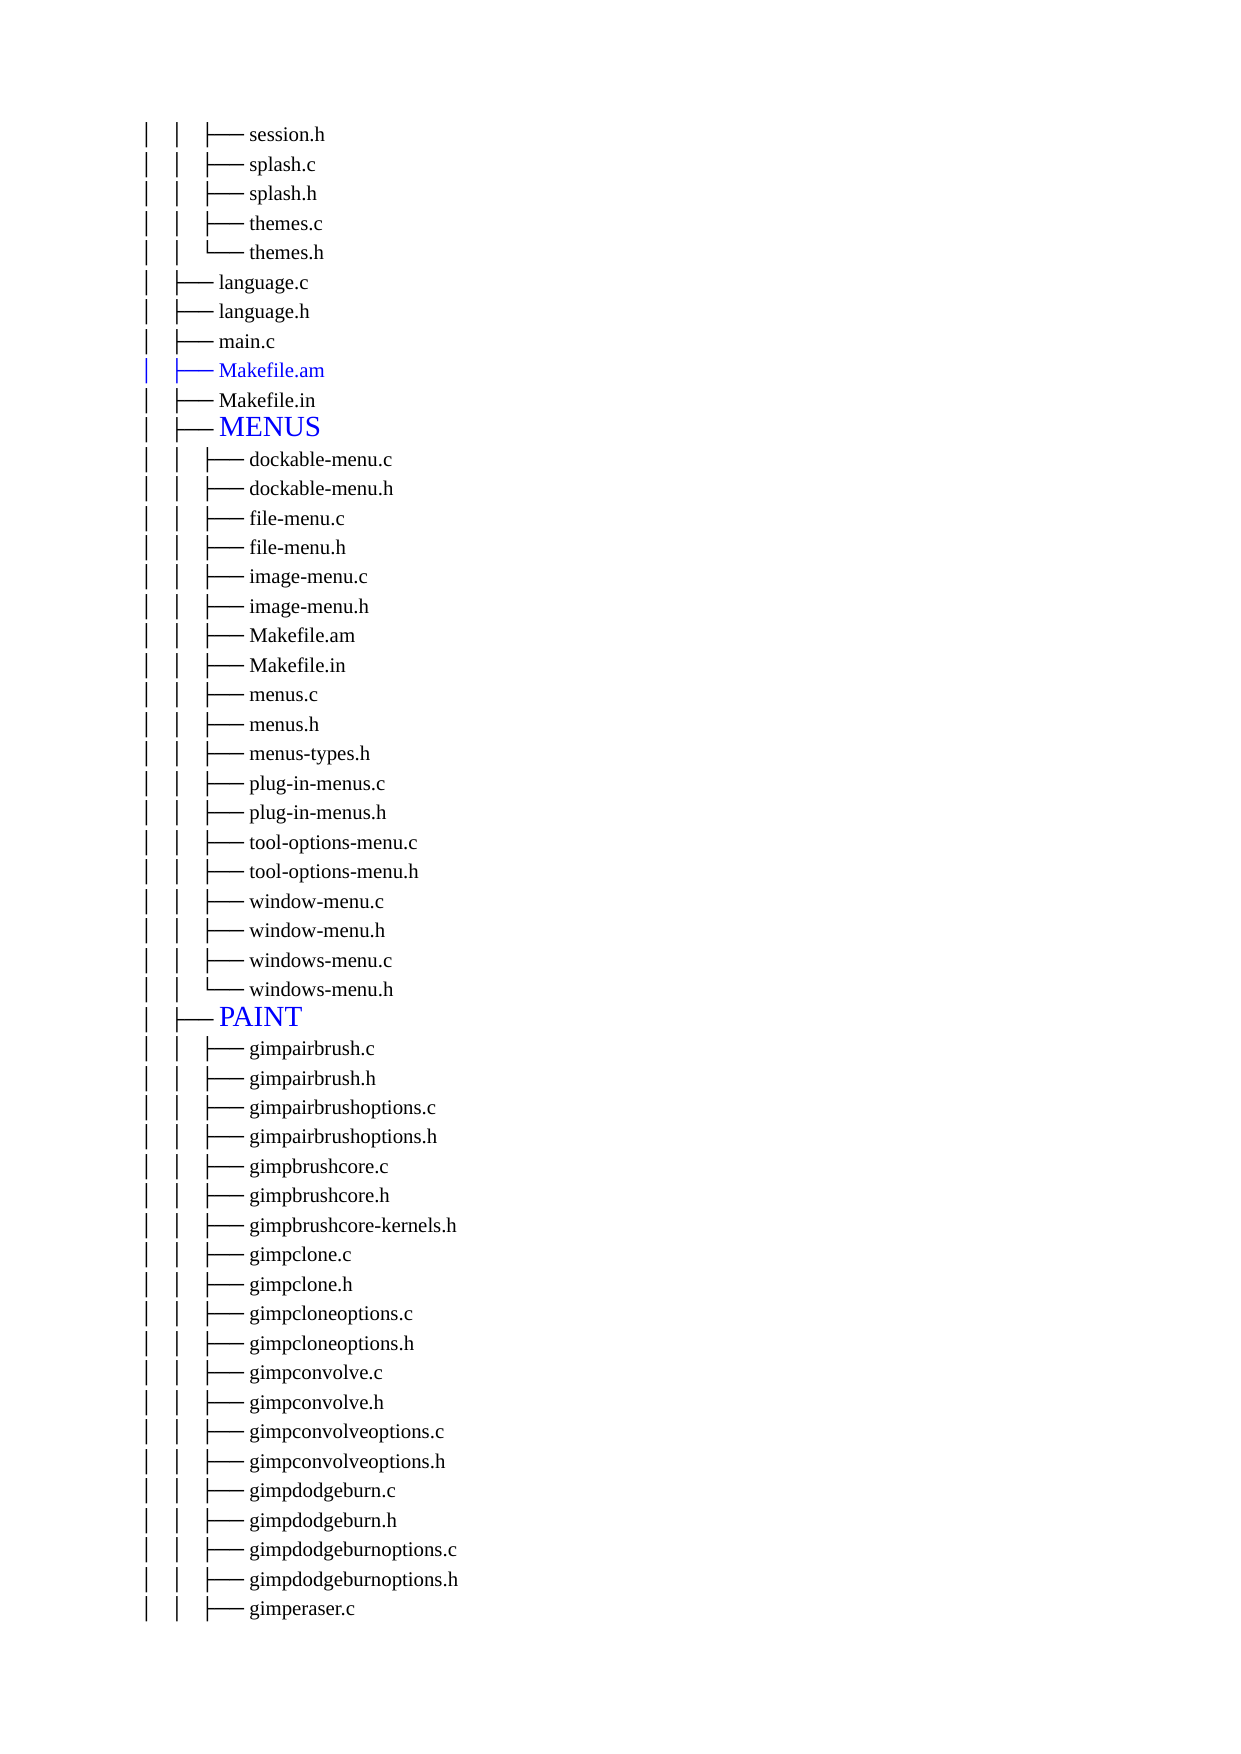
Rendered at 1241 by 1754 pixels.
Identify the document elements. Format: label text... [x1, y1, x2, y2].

text │ │ ├── gimpclone.c [118, 1238, 1122, 1268]
text │ │ ├── dockable-menu.h [118, 472, 1122, 501]
text │ │ ├── gimpbrushcore.c [118, 1150, 1122, 1179]
text │ │ ├── themes.c [118, 207, 1122, 236]
text │ │ ├── image-menu.h [118, 590, 1122, 619]
text │ │ ├── splash.h [118, 177, 1122, 207]
text │ │ ├── windows-menu.c [118, 943, 1122, 973]
text │ │ ├── tool-options-menu.c [118, 826, 1122, 855]
text │ │ ├── menus-types.h [118, 737, 1122, 767]
text │ │ ├── gimpdodgeburnoptions.c [118, 1533, 1122, 1563]
text │ │ ├── menus.c [118, 678, 1122, 708]
text │ │ ├── session.h [118, 118, 1122, 148]
text │ ├── MENUS [118, 413, 1122, 442]
text │ │ ├── gimpcloneoptions.c [118, 1297, 1122, 1327]
text │ │ ├── gimpconvolve.h [118, 1386, 1122, 1415]
text │ │ ├── gimpcloneoptions.h [118, 1327, 1122, 1356]
text │ ├── Makefile.am [118, 354, 1122, 383]
text │ │ ├── gimpconvolveoptions.h [118, 1445, 1122, 1474]
text │ │ ├── dockable-menu.c [118, 442, 1122, 472]
text │ │ └── windows-menu.h [118, 973, 1122, 1002]
text │ │ ├── gimpdodgeburn.h [118, 1504, 1122, 1533]
text │ │ ├── gimpdodgeburnoptions.h [118, 1563, 1122, 1592]
text │ │ ├── gimpairbrush.c [118, 1032, 1122, 1061]
text │ │ ├── menus.h [118, 708, 1122, 737]
text │ ├── Makefile.in [118, 383, 1122, 413]
text │ │ ├── gimpconvolveoptions.c [118, 1415, 1122, 1445]
text │ │ ├── plug-in-menus.h [118, 796, 1122, 826]
text │ │ ├── image-menu.c [118, 560, 1122, 590]
text │ ├── main.c [118, 324, 1122, 354]
text │ │ ├── window-menu.h [118, 914, 1122, 943]
text │ ├── language.h [118, 295, 1122, 324]
text │ │ ├── file-menu.h [118, 531, 1122, 560]
text │ │ ├── Makefile.am [118, 619, 1122, 649]
text │ │ ├── gimpdodgeburn.c [118, 1474, 1122, 1504]
text │ │ ├── gimpairbrushoptions.c [118, 1091, 1122, 1120]
text │ │ ├── Makefile.in [118, 649, 1122, 678]
text │ │ ├── gimpairbrush.h [118, 1061, 1122, 1091]
text │ │ ├── gimperaser.c [118, 1592, 1122, 1622]
text │ │ ├── splash.c [118, 148, 1122, 177]
text │ ├── language.c [118, 266, 1122, 295]
text │ │ ├── gimpclone.h [118, 1268, 1122, 1297]
text │ │ ├── gimpairbrushoptions.h [118, 1120, 1122, 1150]
text │ │ ├── gimpconvolve.c [118, 1356, 1122, 1386]
text │ │ ├── file-menu.c [118, 501, 1122, 531]
text │ ├── PAINT [118, 1002, 1122, 1032]
text │ │ └── themes.h [118, 236, 1122, 266]
text │ │ ├── gimpbrushcore-kernels.h [118, 1209, 1122, 1238]
text │ │ ├── tool-options-menu.h [118, 855, 1122, 884]
text │ │ ├── window-menu.c [118, 884, 1122, 914]
text │ │ ├── gimpbrushcore.h [118, 1179, 1122, 1209]
text │ │ ├── plug-in-menus.c [118, 767, 1122, 796]
